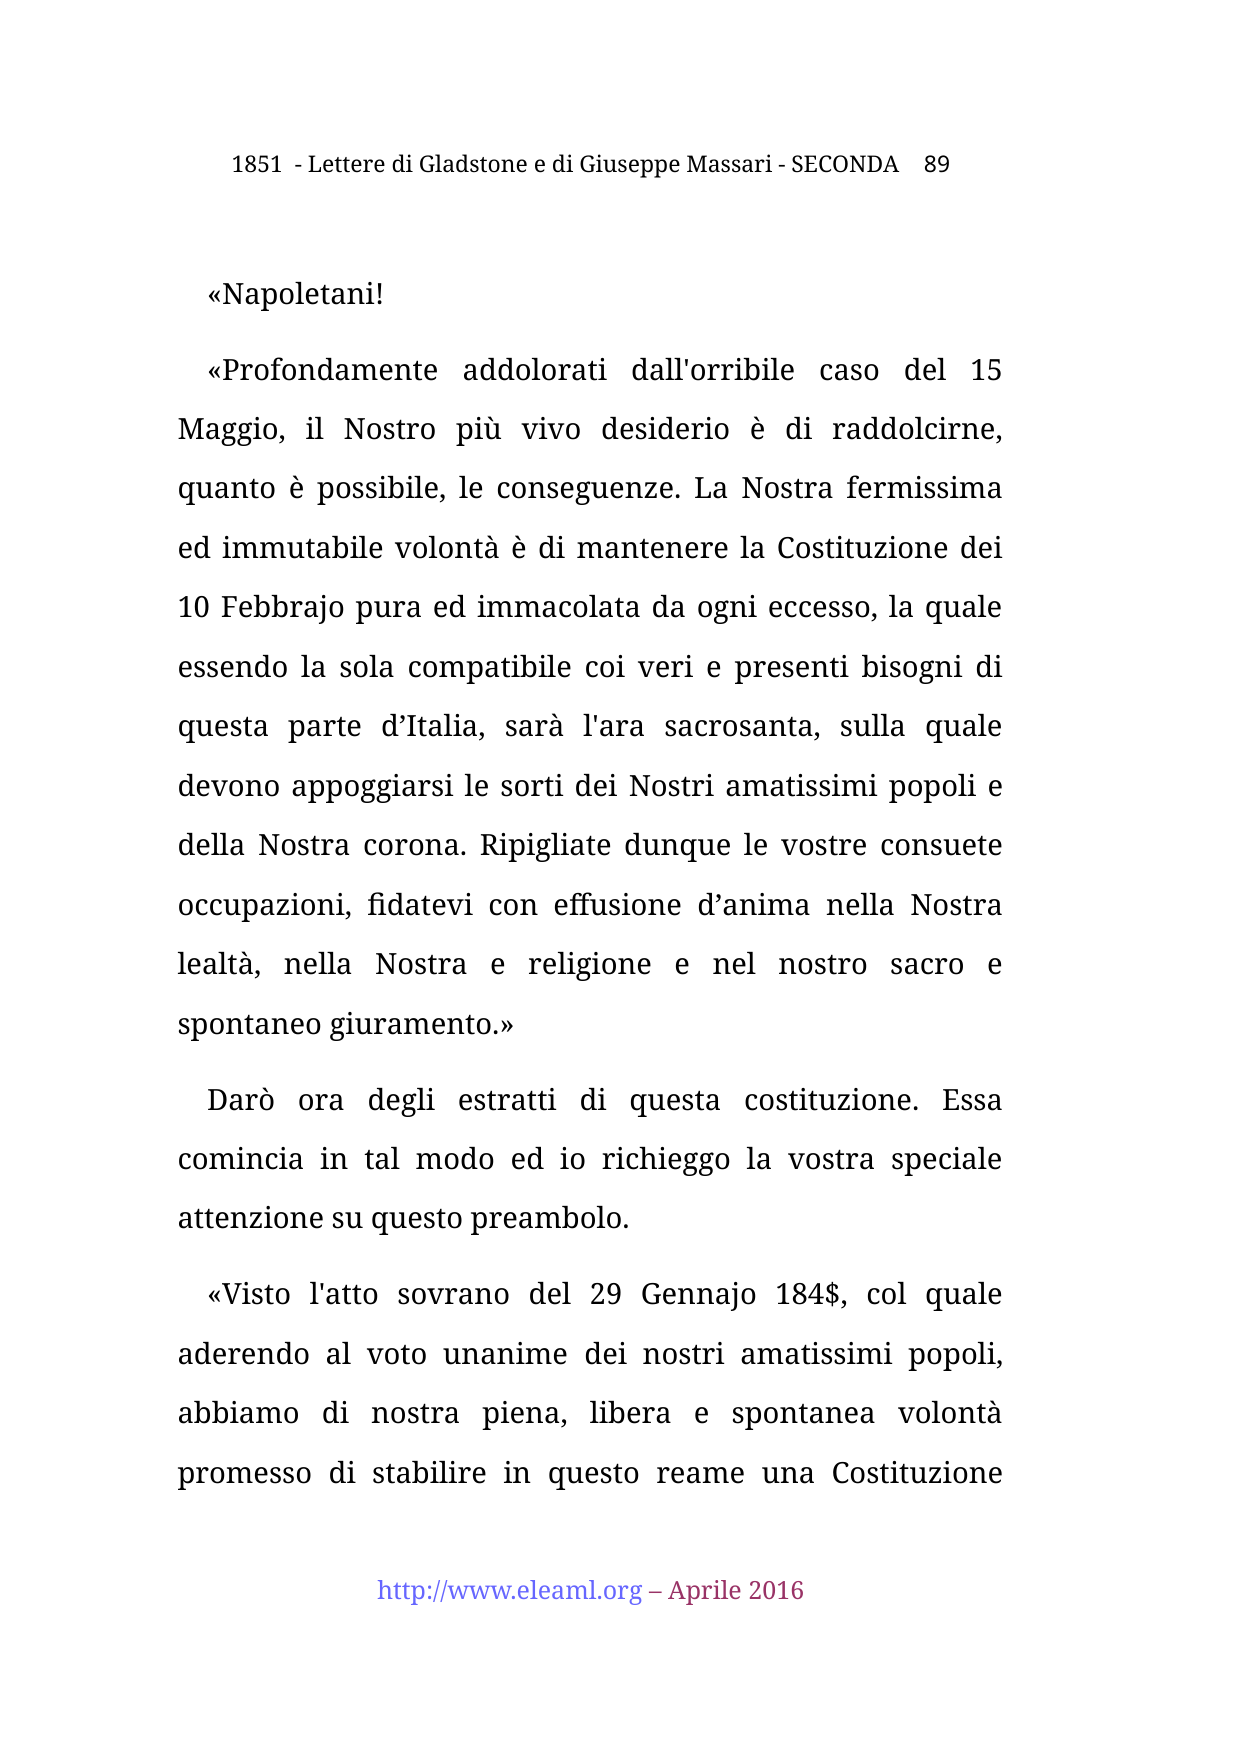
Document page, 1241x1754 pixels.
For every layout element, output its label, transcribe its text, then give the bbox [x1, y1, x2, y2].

text «Napoletani! [177, 273, 1004, 313]
text «Profondamente addolorati dall'orribile caso del 15 Maggio, il Nostro più vivo desiderio è di raddolcirne, quanto è possibile, le conseguenze. La Nostra fermissima ed immutabile volontà è di mantenere la Costituzione dei 10 Febbrajo pura ed immacolata da ogni eccesso, la quale essendo la sola compatibile coi veri e presenti bisogni di questa parte d’Italia, sarà l'ara sacrosanta, sulla quale devono appoggiarsi le sorti dei Nostri amatissimi popoli e della Nostra corona. Ripigliate dunque le vostre consuete occupazioni, fidatevi con effusione d’anima nella Nostra lealtà, nella Nostra e religione e nel nostro sacro e spontaneo giuramento.» [177, 349, 1004, 1043]
text «Visto l'atto sovrano del 29 Gennajo 184$, col quale aderendo al voto unanime dei nostri amatissimi popoli, abbiamo di nostra piena, libera e spontanea volontà promesso di stabilire in questo reame una Costituzione [177, 1273, 1004, 1492]
text Darò ora degli estratti di questa costituzione. Essa comincia in tal modo ed io richieggo la vostra speciale attenzione su questo preambolo. [177, 1079, 1004, 1237]
